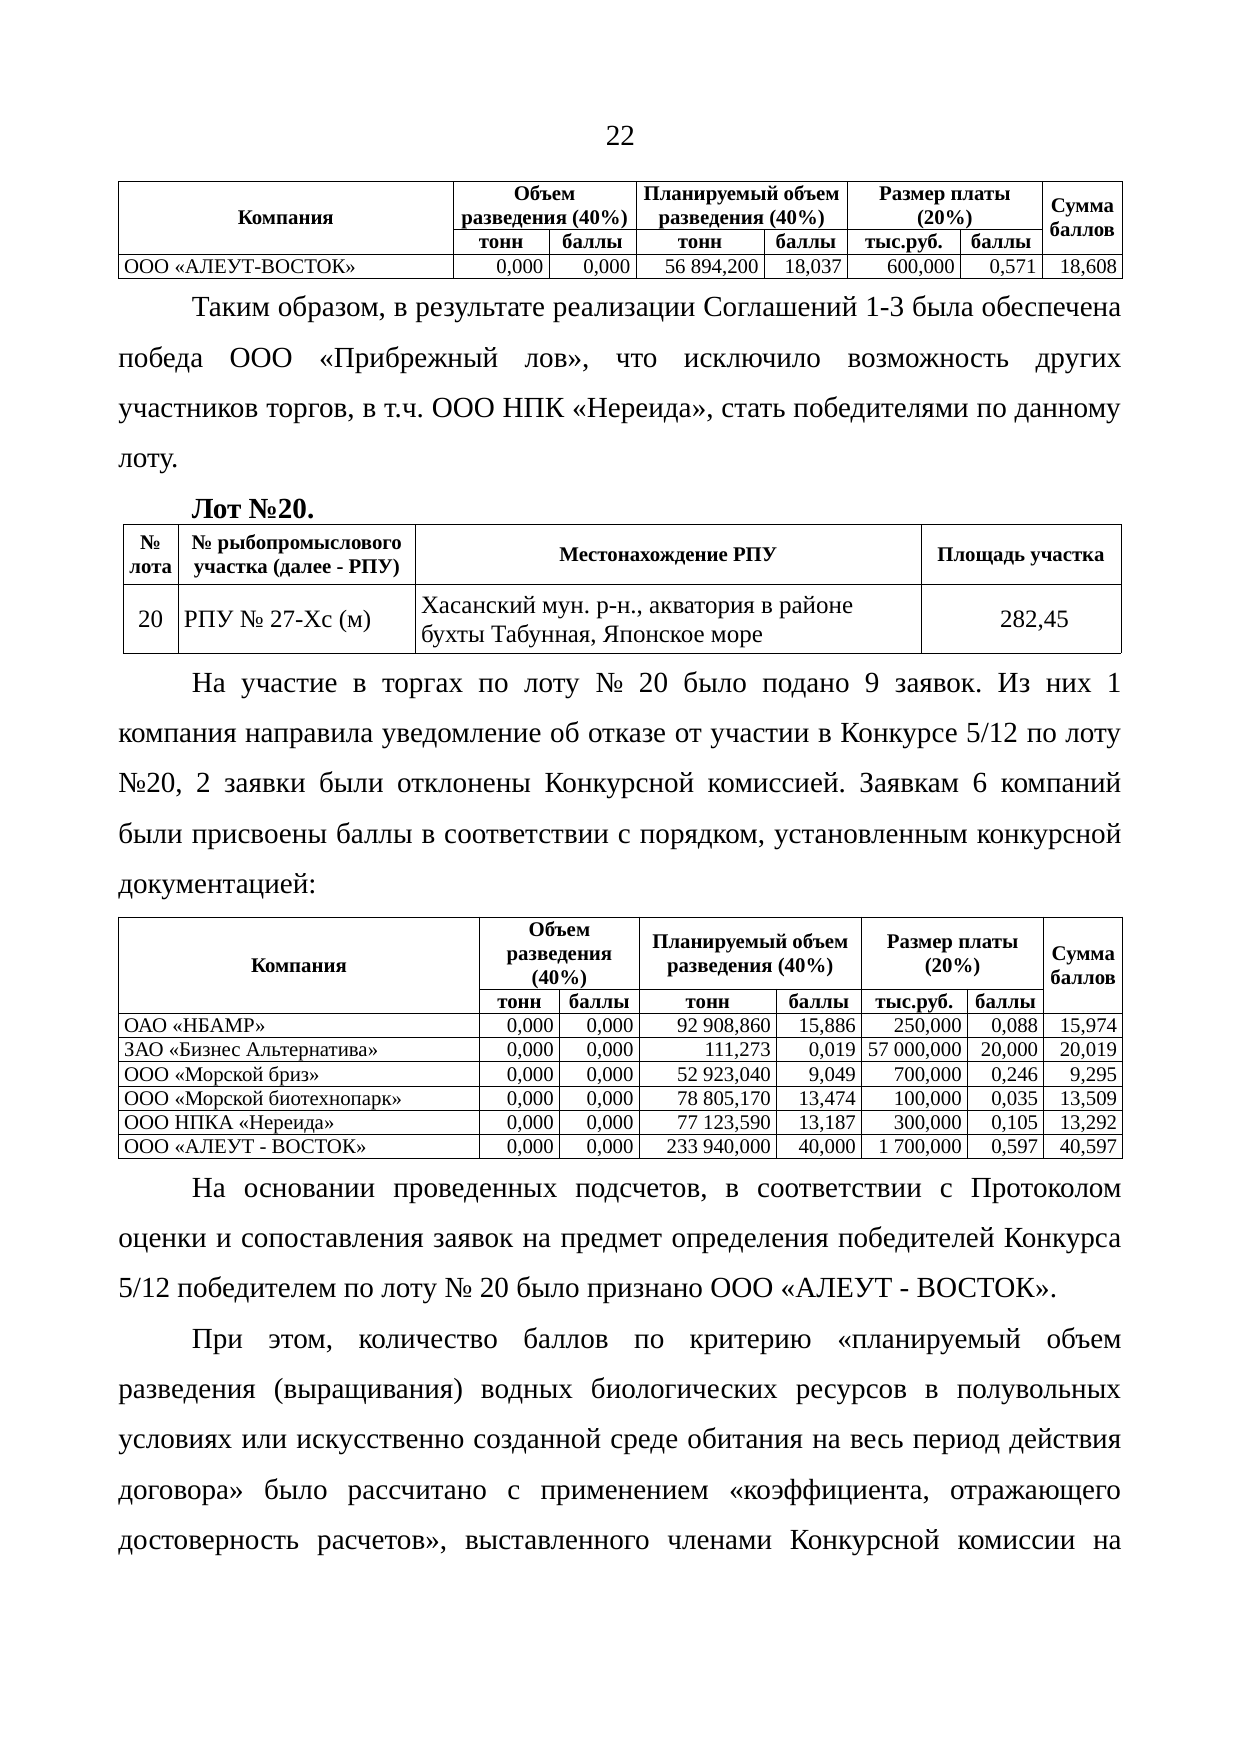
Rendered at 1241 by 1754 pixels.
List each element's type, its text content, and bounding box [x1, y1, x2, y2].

table_cell тонн [454, 230, 549, 253]
table_cell 600,000 [848, 255, 960, 278]
table_cell тыс.руб. [848, 230, 960, 253]
table_cell РПУ № 27-Хс (м) [179, 585, 415, 653]
table_cell 282,45 [922, 585, 1121, 653]
table_cell 250,000 [862, 1014, 967, 1037]
table_cell 0,000 [560, 1111, 639, 1134]
table_cell баллы [550, 230, 636, 253]
table_cell ООО «АЛЕУТ-ВОСТОК» [119, 255, 453, 278]
table_cell тонн [640, 990, 776, 1013]
table_header Объем разведения (40%) [454, 182, 636, 229]
table_cell 0,000 [560, 1062, 639, 1086]
table_cell 9,049 [777, 1062, 861, 1086]
table_cell 0,597 [968, 1135, 1043, 1158]
table_header Размер платы (20%) [848, 182, 1042, 229]
table_cell 56 894,200 [637, 255, 764, 278]
table_cell баллы [777, 990, 861, 1013]
table_cell 0,246 [968, 1062, 1043, 1086]
table_cell 77 123,590 [640, 1111, 776, 1134]
table_cell 111,273 [640, 1038, 776, 1061]
table_cell 700,000 [862, 1062, 967, 1086]
table_header Планируемый объем разведения (40%) [637, 182, 847, 229]
table_cell тыс.руб. [862, 990, 967, 1013]
table_cell 13,187 [777, 1111, 861, 1134]
text При этом, количество баллов по критерию «планируемый объем разведения (выращивания) водных биологических ресурсов в полувольных условиях или искусственно созданной среде обитания на весь период действия договора» было рассчитано с применением «коэффициента, отражающего достоверность расчетов», выставленного членами Конкурсной комиссии на [118, 1321, 1122, 1556]
table_cell 20,000 [968, 1038, 1043, 1061]
table_cell Хасанский мун. р-н., акватория в районе бухты Табунная, Японское море [416, 585, 921, 653]
table_header Компания [119, 918, 479, 1013]
table_cell 0,088 [968, 1014, 1043, 1037]
table_cell 92 908,860 [640, 1014, 776, 1037]
text Лот №20. [118, 491, 1122, 524]
table_header № рыбопромыслового участка (далее - РПУ) [179, 525, 415, 584]
table_cell 15,974 [1044, 1014, 1122, 1037]
table_header Объем разведения (40%) [480, 918, 639, 989]
table_cell 0,000 [550, 255, 636, 278]
table_cell 18,037 [765, 255, 847, 278]
text Таким образом, в результате реализации Соглашений 1-3 была обеспечена победа ООО «Прибрежный лов», что исключило возможность других участников торгов, в т.ч. ООО НПК «Нереида», стать победителями по данному лоту. [118, 289, 1122, 474]
table_cell 0,019 [777, 1038, 861, 1061]
table_cell 233 940,000 [640, 1135, 776, 1158]
table_cell 0,000 [480, 1014, 559, 1037]
table_cell 52 923,040 [640, 1062, 776, 1086]
table_cell баллы [961, 230, 1042, 253]
table_cell 40,597 [1044, 1135, 1122, 1158]
table_cell 20 [124, 585, 178, 653]
text На участие в торгах по лоту № 20 было подано 9 заявок. Из них 1 компания направила уведомление об отказе от участии в Конкурсе 5/12 по лоту №20, 2 заявки были отклонены Конкурсной комиссией. Заявкам 6 компаний были присвоены баллы в соответствии с порядком, установленным конкурсной документацией: [118, 665, 1122, 900]
table_cell 1 700,000 [862, 1135, 967, 1158]
table_cell 0,035 [968, 1087, 1043, 1110]
table_cell тонн [637, 230, 764, 253]
table_header Сумма баллов [1044, 918, 1122, 1013]
table_header Планируемый объем разведения (40%) [640, 918, 861, 989]
table_cell ООО «Морской биотехнопарк» [119, 1087, 479, 1110]
table_cell 40,000 [777, 1135, 861, 1158]
table_cell 0,000 [480, 1038, 559, 1061]
table_cell 9,295 [1044, 1062, 1122, 1086]
table_cell 0,000 [560, 1038, 639, 1061]
table_cell баллы [968, 990, 1043, 1013]
table_cell ООО «Морской бриз» [119, 1062, 479, 1086]
table_cell 13,474 [777, 1087, 861, 1110]
table_cell 57 000,000 [862, 1038, 967, 1061]
table_cell 300,000 [862, 1111, 967, 1134]
table_cell 0,000 [480, 1087, 559, 1110]
table_cell 13,292 [1044, 1111, 1122, 1134]
table_header Компания [119, 182, 453, 253]
table_cell 0,571 [961, 255, 1042, 278]
table_cell 100,000 [862, 1087, 967, 1110]
table_cell 0,000 [480, 1062, 559, 1086]
table_cell ЗАО «Бизнес Альтернатива» [119, 1038, 479, 1061]
table_cell баллы [765, 230, 847, 253]
table_header Сумма баллов [1043, 182, 1122, 253]
table_cell ООО «АЛЕУТ - ВОСТОК» [119, 1135, 479, 1158]
table_cell 0,000 [560, 1014, 639, 1037]
table_cell ООО НПКА «Нереида» [119, 1111, 479, 1134]
table_cell 0,105 [968, 1111, 1043, 1134]
table_cell 0,000 [560, 1135, 639, 1158]
table_cell 18,608 [1043, 255, 1122, 278]
table_cell 0,000 [560, 1087, 639, 1110]
table_header Площадь участка [922, 525, 1121, 584]
table_cell 0,000 [454, 255, 549, 278]
table_cell 15,886 [777, 1014, 861, 1037]
table_header Местонахождение РПУ [416, 525, 921, 584]
table_cell баллы [560, 990, 639, 1013]
table_cell тонн [480, 990, 559, 1013]
table_cell 0,000 [480, 1135, 559, 1158]
text На основании проведенных подсчетов, в соответствии с Протоколом оценки и сопоставления заявок на предмет определения победителей Конкурса 5/12 победителем по лоту № 20 было признано ООО «АЛЕУТ - ВОСТОК». [118, 1170, 1122, 1304]
table_cell 20,019 [1044, 1038, 1122, 1061]
table_cell 0,000 [480, 1111, 559, 1134]
table_cell ОАО «НБАМР» [119, 1014, 479, 1037]
table_cell 13,509 [1044, 1087, 1122, 1110]
table_header № лота [124, 525, 178, 584]
table_cell 78 805,170 [640, 1087, 776, 1110]
table_header Размер платы (20%) [862, 918, 1043, 989]
